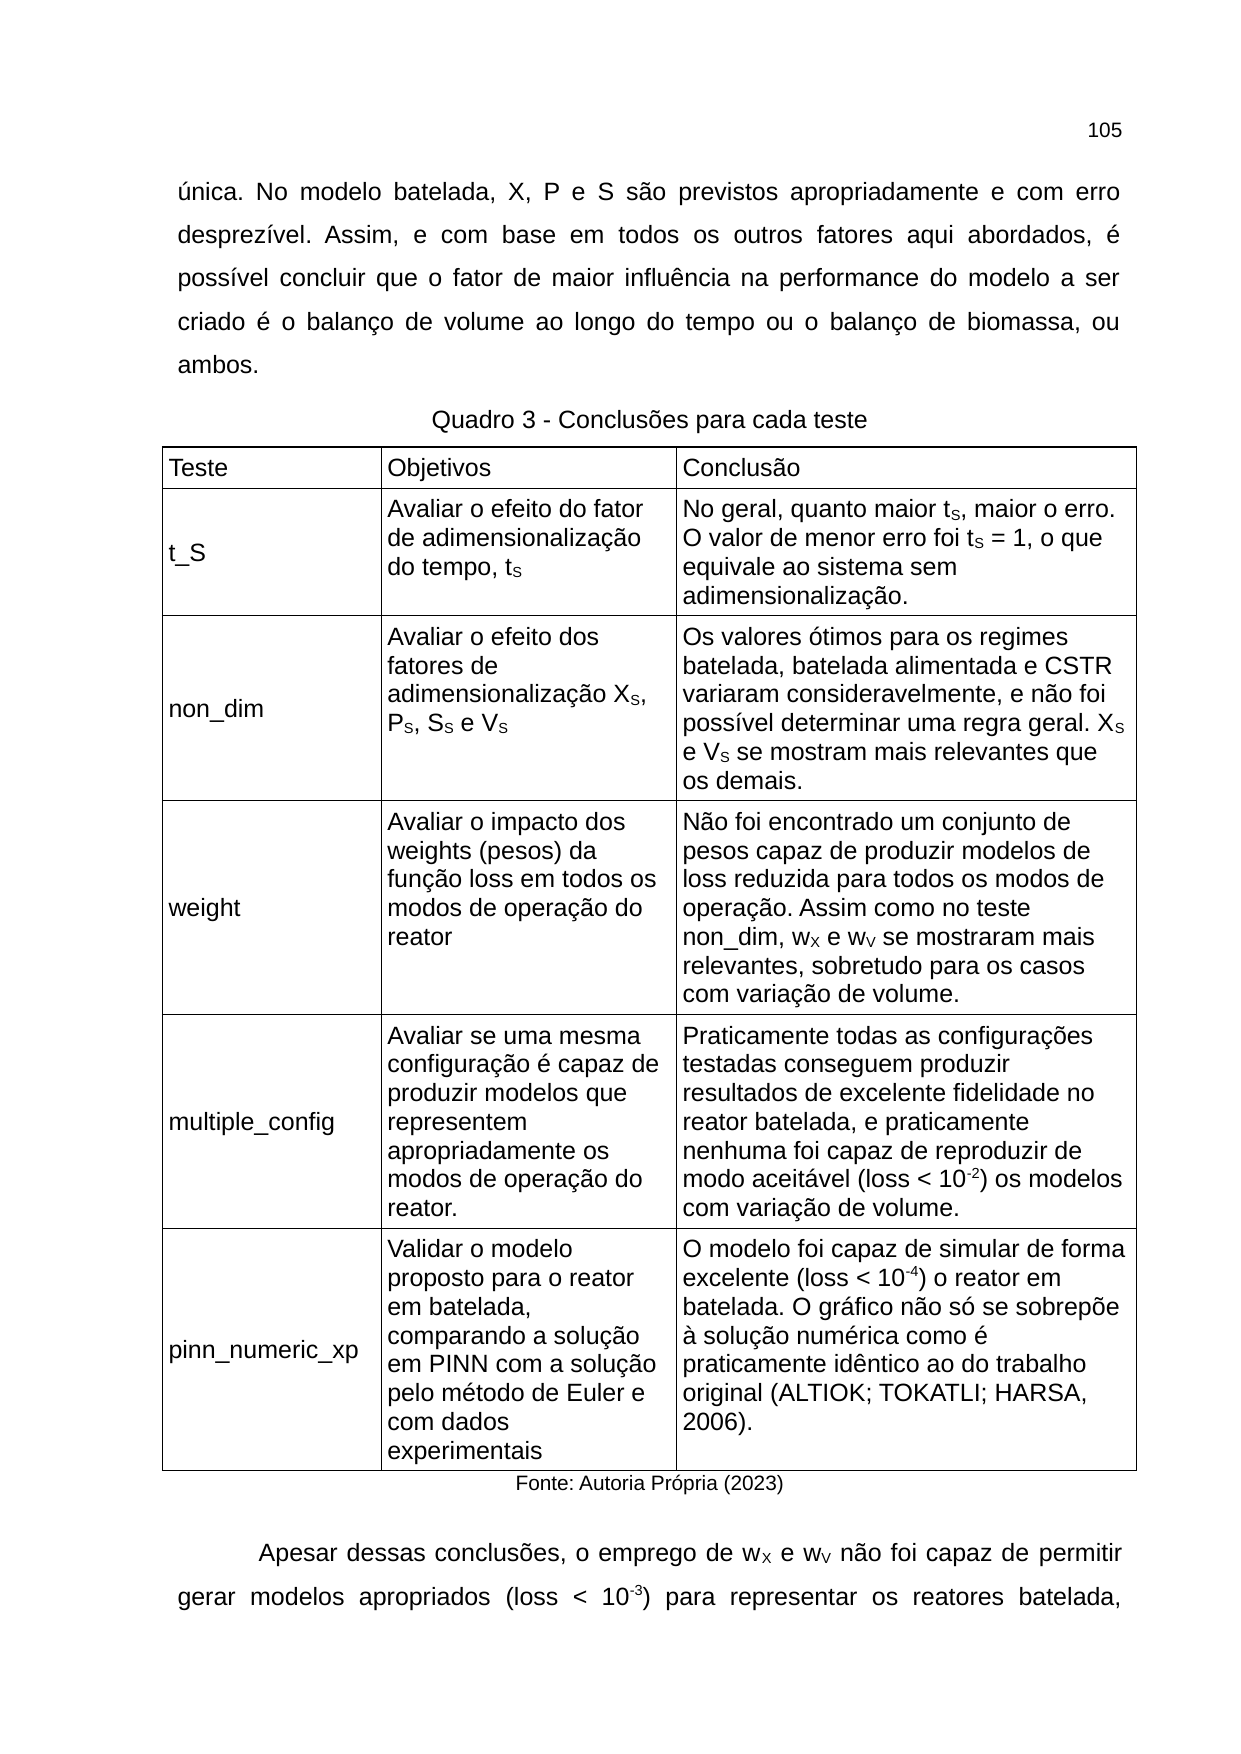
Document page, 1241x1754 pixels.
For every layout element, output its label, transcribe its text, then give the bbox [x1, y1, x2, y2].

text única. No modelo batelada, X, P e S são previstos apropriadamente e com erro desprezível. Assim, e com base em todos os outros fatores aqui abordados, é possível concluir que o fator de maior influência na performance do modelo a ser criado é o balanço de volume ao longo do tempo ou o balanço de biomassa, ou ambos. [177, 177, 1122, 378]
table_cell Avaliar o impacto dos weights (pesos) da função loss em todos os modos de operação do reator [382, 801, 676, 1014]
text Fonte: Autoria Própria (2023) [177, 1471, 1122, 1495]
text Quadro 3 - Conclusões para cada teste [177, 405, 1122, 434]
table_header Objetivos [382, 448, 676, 488]
table_header Conclusão [677, 448, 1136, 488]
table_cell Avaliar o efeito dos fatores de adimensionalização XS, PS, SS e VS [382, 616, 676, 800]
table_cell Praticamente todas as configurações testadas conseguem produzir resultados de excelente fidelidade no reator batelada, e praticamente nenhuma foi capaz de reproduzir de modo aceitável (loss < 10-2) os modelos com variação de volume. [677, 1015, 1136, 1228]
table_cell Validar o modelo proposto para o reator em batelada, comparando a solução em PINN com a solução pelo método de Euler e com dados experimentais [382, 1229, 676, 1470]
text Apesar dessas conclusões, o emprego de wX e wV não foi capaz de permitir gerar modelos apropriados (loss < 10-3) para representar os reatores batelada, [177, 1538, 1122, 1610]
table_cell multiple_config [163, 1015, 381, 1228]
table_cell weight [163, 801, 381, 1014]
table_cell t_S [163, 489, 381, 615]
table_cell O modelo foi capaz de simular de forma excelente (loss < 10-4) o reator em batelada. O gráfico não só se sobrepõe à solução numérica como é praticamente idêntico ao do trabalho original (ALTIOK; TOKATLI; HARSA, 2006). [677, 1229, 1136, 1470]
table_cell Avaliar o efeito do fator de adimensionalização do tempo, tS [382, 489, 676, 615]
table_cell pinn_numeric_xp [163, 1229, 381, 1470]
table_cell Os valores ótimos para os regimes batelada, batelada alimentada e CSTR variaram consideravelmente, e não foi possível determinar uma regra geral. XS e VS se mostram mais relevantes que os demais. [677, 616, 1136, 800]
table_cell non_dim [163, 616, 381, 800]
table_cell No geral, quanto maior tS, maior o erro. O valor de menor erro foi tS = 1, o que equivale ao sistema sem adimensionalização. [677, 489, 1136, 615]
table_cell Não foi encontrado um conjunto de pesos capaz de produzir modelos de loss reduzida para todos os modos de operação. Assim como no teste non_dim, wX e wV se mostraram mais relevantes, sobretudo para os casos com variação de volume. [677, 801, 1136, 1014]
table_cell Avaliar se uma mesma configuração é capaz de produzir modelos que representem apropriadamente os modos de operação do reator. [382, 1015, 676, 1228]
table_header Teste [163, 448, 381, 488]
